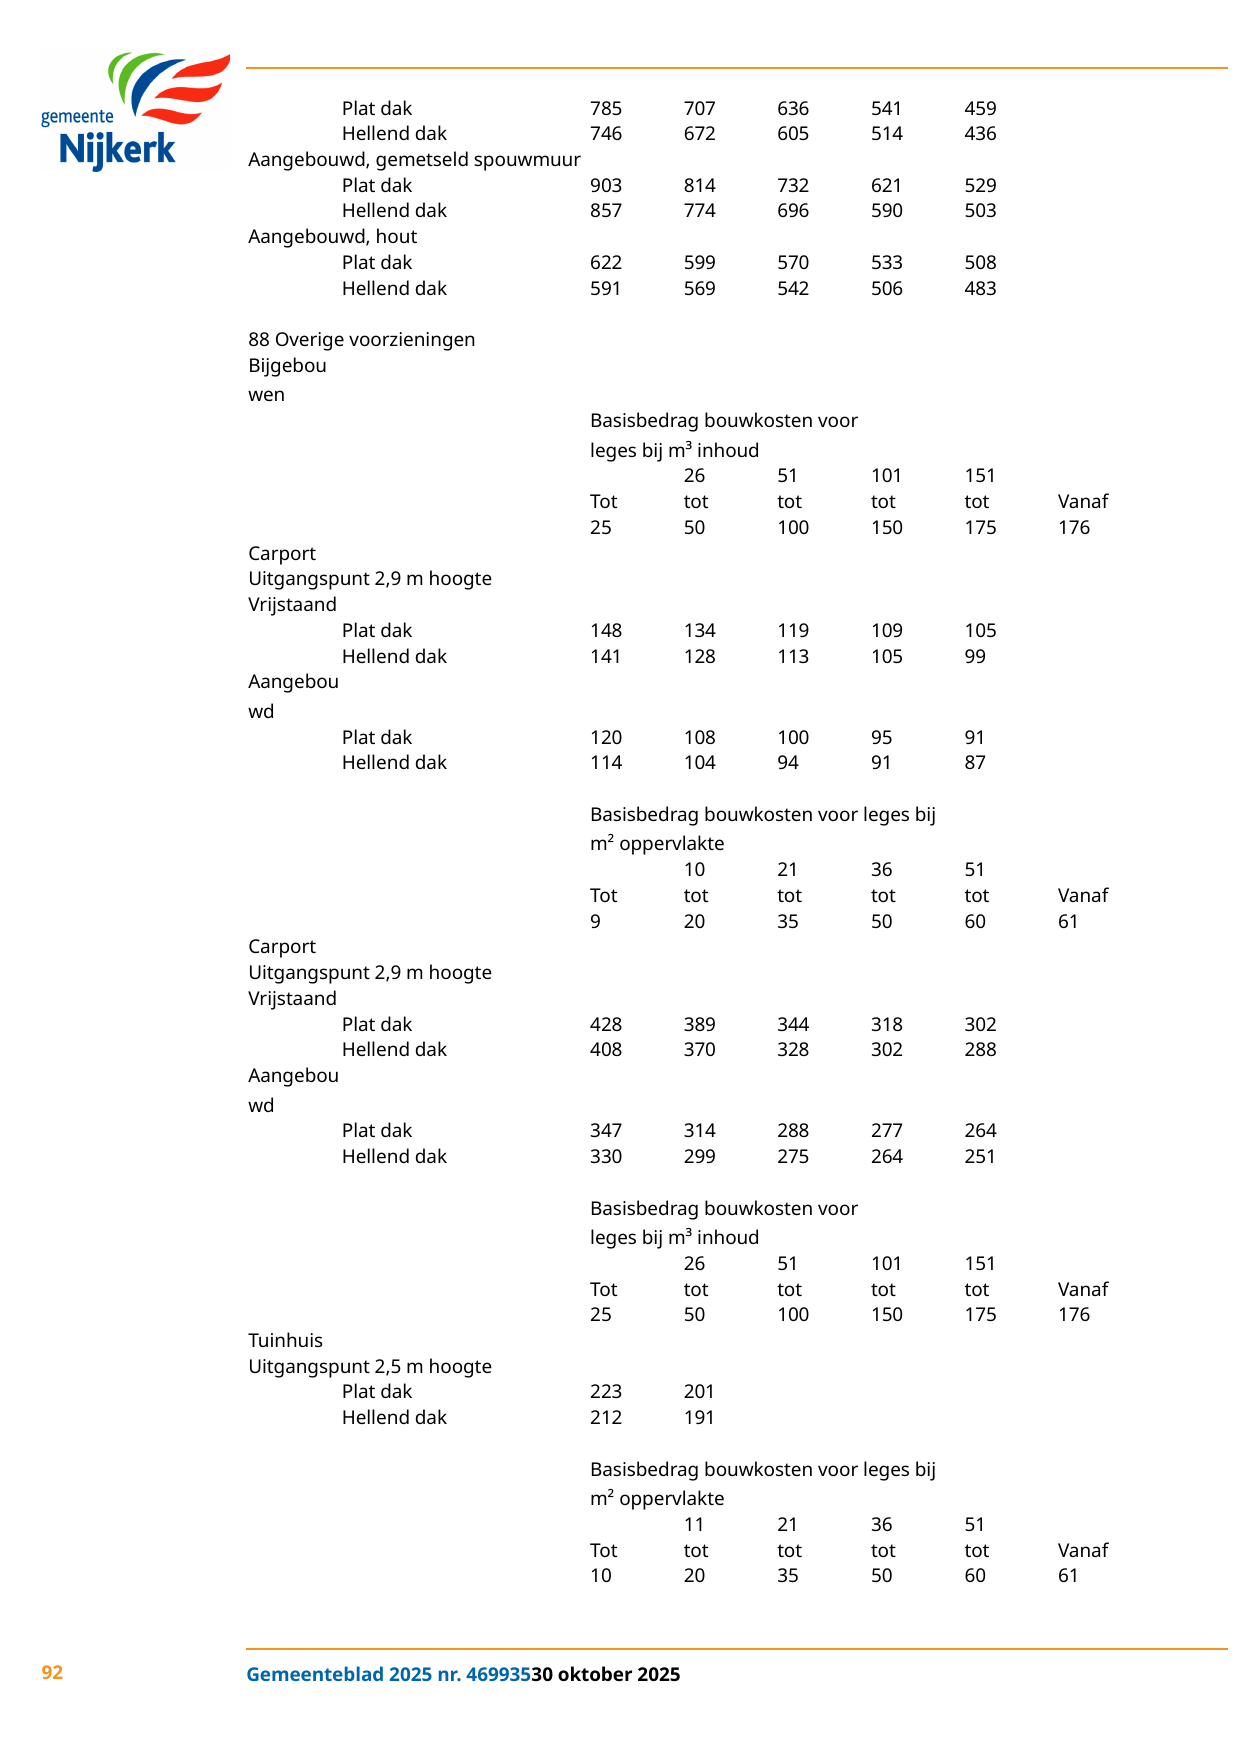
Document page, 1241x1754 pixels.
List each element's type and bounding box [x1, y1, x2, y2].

picture [41, 47, 231, 172]
